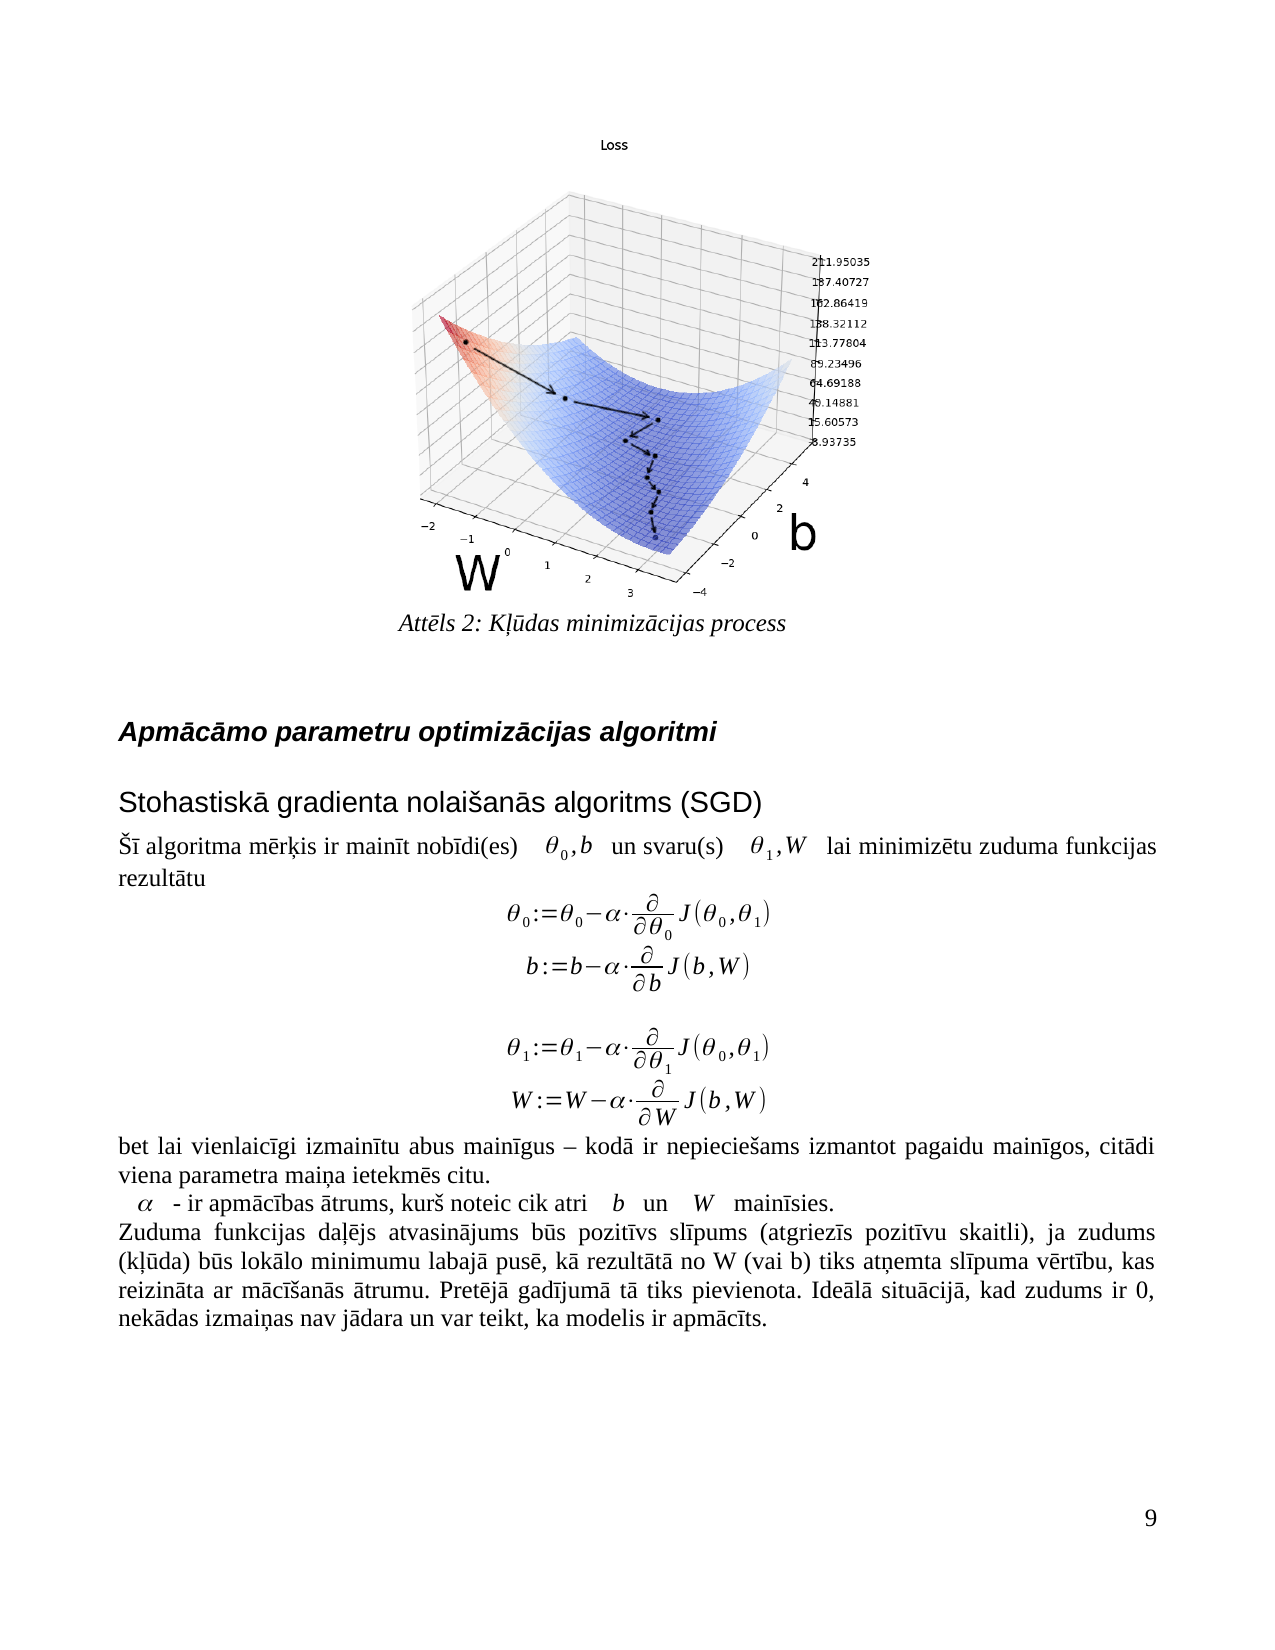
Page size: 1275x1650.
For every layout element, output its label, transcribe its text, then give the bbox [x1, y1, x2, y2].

text bet lai vienlaicīgi izmainītu abus mainīgus – kodā ir nepieciešams izmantot pagaidu mainīgos, citādi viena parametra maiņa ietekmēs citu. [118, 1131, 1157, 1188]
picture [398, 130, 877, 608]
subtitle Apmācāmo parametru optimizācijas algoritmi [118, 716, 1157, 747]
text Zuduma funkcijas daļējs atvasinājums būs pozitīvs slīpums (atgriezīs pozitīvu skaitli), ja zudums (kļūda) būs lokālo minimumu labajā pusē, kā rezultātā no W (vai b) tiks atņemta slīpuma vērtību, kas reizināta ar mācīšanās ātrumu. Pretējā gadījumā tā tiks pievienota. Ideālā situācijā, kad zudums ir 0, nekādas izmaiņas nav jādara un var teikt, ka modelis ir apmācīts. [118, 1217, 1157, 1332]
text Attēls 2: Kļūdas minimizācijas process [398, 608, 877, 637]
text - ir apmācības ātrums, kurš noteic cik atri un mainīsies. [118, 1188, 1157, 1217]
subtitle Stohastiskā gradienta nolaišanās algoritms (SGD) [118, 785, 1157, 818]
text Šī algoritma mērķis ir mainīt nobīdi(es) un svaru(s) lai minimizētu zuduma funkcijas rezultātu [118, 831, 1157, 892]
